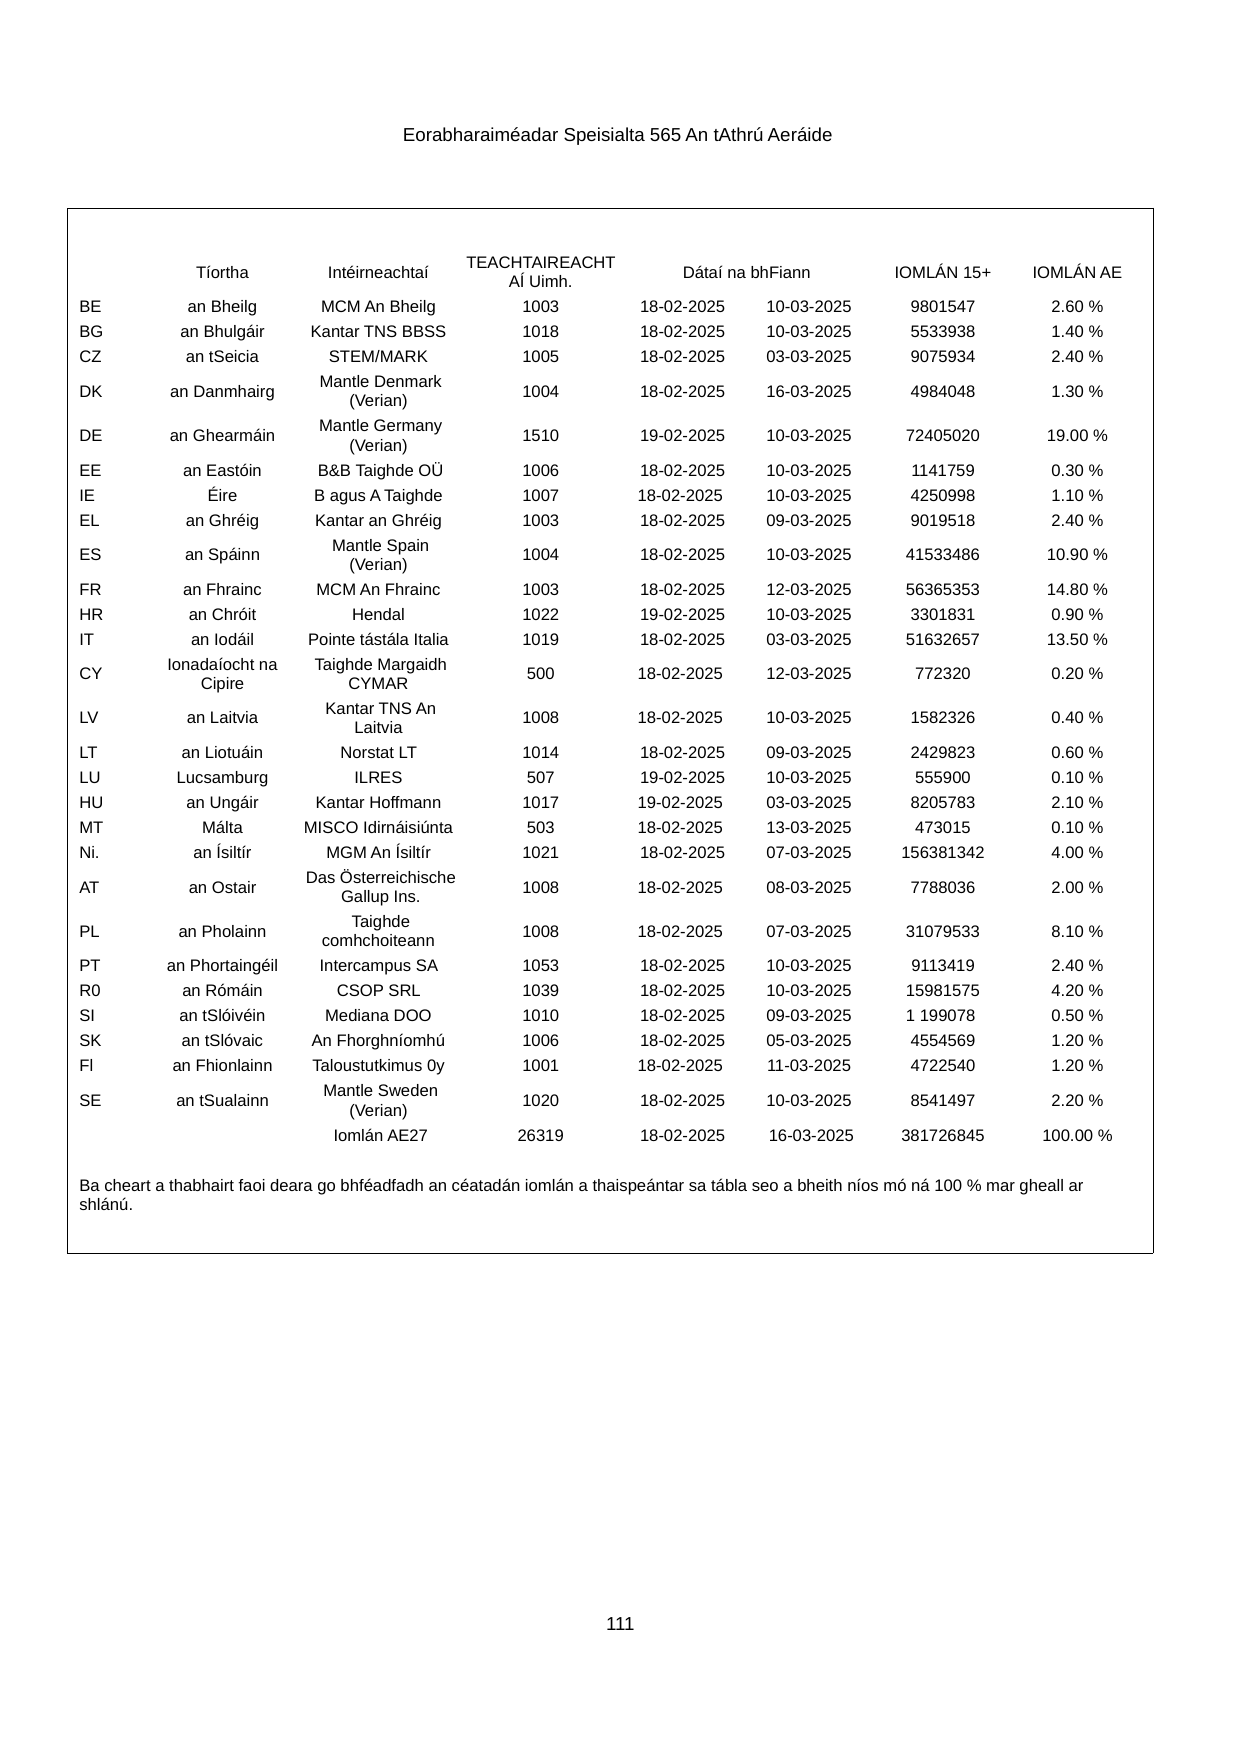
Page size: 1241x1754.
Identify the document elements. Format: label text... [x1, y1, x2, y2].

table_cell 0,10 % [1010, 815, 1144, 840]
table_cell 1053 [463, 953, 618, 978]
table_cell 473015 [875, 815, 1010, 840]
table_cell 1022 [463, 602, 618, 627]
table_cell 18-02-2025 [618, 978, 747, 1003]
table_cell 100,00 % [1010, 1123, 1144, 1147]
table_cell 5533938 [875, 319, 1010, 344]
table_cell PL [76, 909, 146, 953]
table_cell 19-02-2025 [618, 790, 747, 815]
table_cell an tSeicia [146, 344, 298, 369]
table_cell [463, 1148, 618, 1172]
table_cell Norstat LT [298, 740, 463, 765]
table_cell 1,20 % [1010, 1028, 1144, 1053]
table_cell Éire [146, 483, 298, 507]
table_cell an Fhrainc [146, 577, 298, 602]
table_cell 4984048 [875, 369, 1010, 413]
table_cell 18-02-2025 [618, 627, 747, 652]
table_cell DK [76, 369, 146, 413]
table_cell 0,40 % [1010, 696, 1144, 740]
table_cell IE [76, 483, 146, 507]
table_cell 2,40 % [1010, 953, 1144, 978]
table_cell 10-03-2025 [747, 319, 875, 344]
table_cell 9113419 [875, 953, 1010, 978]
table_cell SE [76, 1078, 146, 1122]
table_cell 18-02-2025 [618, 953, 747, 978]
table_cell BE [76, 294, 146, 319]
table_cell an Pholainn [146, 909, 298, 953]
table_header Dátaí na bhFiann [618, 250, 875, 294]
table_cell 1008 [463, 865, 618, 909]
table_cell [875, 1148, 1010, 1172]
table_cell 1017 [463, 790, 618, 815]
table_cell 4554569 [875, 1028, 1010, 1053]
table_cell 18-02-2025 [618, 369, 747, 413]
table_cell 19-02-2025 [618, 765, 747, 790]
table_cell 72405020 [875, 413, 1010, 457]
table_cell 18-02-2025 [618, 577, 747, 602]
table_cell an Ghearmáin [146, 413, 298, 457]
table_cell 1021 [463, 840, 618, 865]
table_cell Das Österreichische Gallup Ins. [298, 865, 463, 909]
table_cell Mantle Spain (Verian) [298, 533, 463, 577]
table_cell an Bhulgáir [146, 319, 298, 344]
table_cell 0,90 % [1010, 602, 1144, 627]
table_cell 1010 [463, 1003, 618, 1028]
table_cell 9075934 [875, 344, 1010, 369]
table_cell 10-03-2025 [747, 602, 875, 627]
table_cell 18-02-2025 [618, 865, 747, 909]
table_cell 10,90 % [1010, 533, 1144, 577]
table_cell 2,40 % [1010, 508, 1144, 532]
table_cell 1582326 [875, 696, 1010, 740]
table_cell 2,20 % [1010, 1078, 1144, 1122]
table_cell Fl [76, 1053, 146, 1078]
table_cell 0,10 % [1010, 765, 1144, 790]
table_cell 18-02-2025 [618, 1078, 747, 1122]
table_header Tíortha [146, 250, 298, 294]
table_cell 2,10 % [1010, 790, 1144, 815]
table_cell Ba cheart a thabhairt faoi deara go bhféadfadh an céatadán iomlán a thaispeántar sa tábla seo a bheith níos mó ná 100 % mar gheall ar shlánú. [76, 1173, 1144, 1217]
table_cell 51632657 [875, 627, 1010, 652]
table_cell an Ostair [146, 865, 298, 909]
table_cell 15981575 [875, 978, 1010, 1003]
table_cell 10-03-2025 [747, 413, 875, 457]
table_cell 1018 [463, 319, 618, 344]
table_cell LV [76, 696, 146, 740]
table_cell STEM/MARK [298, 344, 463, 369]
table_cell [146, 1148, 298, 1172]
table_cell 18-02-2025 [618, 696, 747, 740]
table_cell 16-03-2025 [747, 1123, 875, 1147]
table_cell 8,10 % [1010, 909, 1144, 953]
table_cell 03-03-2025 [747, 344, 875, 369]
table_cell Mediana DOO [298, 1003, 463, 1028]
table_cell AT [76, 865, 146, 909]
table_cell 09-03-2025 [747, 1003, 875, 1028]
table_cell 0,20 % [1010, 652, 1144, 696]
table_header TEACHTAIREACHTAÍ Uimh. [463, 250, 618, 294]
table_cell an Bheilg [146, 294, 298, 319]
table_cell 13,50 % [1010, 627, 1144, 652]
table_cell 4250998 [875, 483, 1010, 507]
table_cell 18-02-2025 [618, 319, 747, 344]
table_cell IT [76, 627, 146, 652]
table_cell 2,60 % [1010, 294, 1144, 319]
table_cell 1,30 % [1010, 369, 1144, 413]
table_cell 19,00 % [1010, 413, 1144, 457]
table_cell 18-02-2025 [618, 909, 747, 953]
table_cell 08-03-2025 [747, 865, 875, 909]
table_cell 0,30 % [1010, 458, 1144, 482]
table_cell 18-02-2025 [618, 815, 747, 840]
table_cell 19-02-2025 [618, 413, 747, 457]
table_cell 16-03-2025 [747, 369, 875, 413]
table_cell Ni. [76, 840, 146, 865]
table_cell B&B Taighde OÜ [298, 458, 463, 482]
table_cell 2,00 % [1010, 865, 1144, 909]
table_cell 1014 [463, 740, 618, 765]
table_cell DE [76, 413, 146, 457]
table_cell 18-02-2025 [618, 652, 747, 696]
table_cell Taighde Margaidh CYMAR [298, 652, 463, 696]
table_cell 56365353 [875, 577, 1010, 602]
table_cell 18-02-2025 [618, 294, 747, 319]
table_cell 1006 [463, 458, 618, 482]
table_cell 1,20 % [1010, 1053, 1144, 1078]
table_cell 12-03-2025 [747, 577, 875, 602]
table_cell 1006 [463, 1028, 618, 1053]
table_cell Málta [146, 815, 298, 840]
table_cell 18-02-2025 [618, 458, 747, 482]
table_cell 11-03-2025 [747, 1053, 875, 1078]
table_cell MCM An Bheilg [298, 294, 463, 319]
table_cell an Rómáin [146, 978, 298, 1003]
table_cell Hendal [298, 602, 463, 627]
table_cell 07-03-2025 [747, 840, 875, 865]
table_cell HU [76, 790, 146, 815]
table_cell Pointe tástála Italia [298, 627, 463, 652]
table_cell 10-03-2025 [747, 696, 875, 740]
table_cell 10-03-2025 [747, 765, 875, 790]
table_cell MCM An Fhrainc [298, 577, 463, 602]
table_cell ILRES [298, 765, 463, 790]
table_cell 8205783 [875, 790, 1010, 815]
table_cell 4,00 % [1010, 840, 1144, 865]
table_cell an Chróit [146, 602, 298, 627]
table_cell an Ghréig [146, 508, 298, 532]
table_cell 772320 [875, 652, 1010, 696]
table_cell 4722540 [875, 1053, 1010, 1078]
table_cell 1008 [463, 696, 618, 740]
table_cell an tSlóivéin [146, 1003, 298, 1028]
table_cell 500 [463, 652, 618, 696]
table_cell 12-03-2025 [747, 652, 875, 696]
table_cell Iomlán AE27 [298, 1123, 463, 1147]
table_cell an Phortaingéil [146, 953, 298, 978]
table_cell HR [76, 602, 146, 627]
table_cell BG [76, 319, 146, 344]
table_cell 4,20 % [1010, 978, 1144, 1003]
table_cell 09-03-2025 [747, 740, 875, 765]
table_cell [146, 1123, 298, 1147]
table_cell 507 [463, 765, 618, 790]
table_cell an tSualainn [146, 1078, 298, 1122]
table_cell SK [76, 1028, 146, 1053]
table_cell 1008 [463, 909, 618, 953]
table_cell 0,50 % [1010, 1003, 1144, 1028]
table_cell CZ [76, 344, 146, 369]
table_cell 18-02-2025 [618, 344, 747, 369]
table_cell 1019 [463, 627, 618, 652]
table_cell Kantar an Ghréig [298, 508, 463, 532]
table_cell 03-03-2025 [747, 790, 875, 815]
table_cell MISCO Idirnáisiúnta [298, 815, 463, 840]
table_cell 156381342 [875, 840, 1010, 865]
table_cell [298, 1148, 463, 1172]
table_cell an Ísiltír [146, 840, 298, 865]
table_cell 10-03-2025 [747, 483, 875, 507]
table_cell 10-03-2025 [747, 953, 875, 978]
table_cell an Fhionlainn [146, 1053, 298, 1078]
table_cell Kantar Hoffmann [298, 790, 463, 815]
table_cell 503 [463, 815, 618, 840]
table_cell [1010, 1148, 1144, 1172]
table_cell an Danmhairg [146, 369, 298, 413]
table_cell 1005 [463, 344, 618, 369]
table_cell Mantle Sweden (Verian) [298, 1078, 463, 1122]
table_cell an Laitvia [146, 696, 298, 740]
table_cell 19-02-2025 [618, 602, 747, 627]
table_header IOMLÁN AE [1010, 250, 1144, 294]
table_cell Mantle Germany (Verian) [298, 413, 463, 457]
table_cell An Fhorghníomhú [298, 1028, 463, 1053]
table_cell 7788036 [875, 865, 1010, 909]
table_cell R0 [76, 978, 146, 1003]
table_cell 09-03-2025 [747, 508, 875, 532]
table_cell 03-03-2025 [747, 627, 875, 652]
table_cell 18-02-2025 [618, 533, 747, 577]
table_cell Lucsamburg [146, 765, 298, 790]
table_cell 10-03-2025 [747, 978, 875, 1003]
table_cell PT [76, 953, 146, 978]
table_cell [76, 1148, 146, 1172]
table_cell 1004 [463, 369, 618, 413]
table_cell an Eastóin [146, 458, 298, 482]
table_cell 31079533 [875, 909, 1010, 953]
table_cell CSOP SRL [298, 978, 463, 1003]
table_cell 18-02-2025 [618, 1028, 747, 1053]
table_cell 1001 [463, 1053, 618, 1078]
table_cell Ionadaíocht na Cipire [146, 652, 298, 696]
table_cell [618, 1148, 747, 1172]
table_cell 13-03-2025 [747, 815, 875, 840]
table_cell FR [76, 577, 146, 602]
table_header Intéirneachtaí [298, 250, 463, 294]
table_cell 1007 [463, 483, 618, 507]
table_cell 381726845 [875, 1123, 1010, 1147]
table_cell 1020 [463, 1078, 618, 1122]
table_cell 1,40 % [1010, 319, 1144, 344]
table_cell Intercampus SA [298, 953, 463, 978]
table_cell 1003 [463, 577, 618, 602]
table_cell an Spáinn [146, 533, 298, 577]
table_cell EL [76, 508, 146, 532]
table_cell 555900 [875, 765, 1010, 790]
table_cell an Ungáir [146, 790, 298, 815]
table_cell an Liotuáin [146, 740, 298, 765]
table_cell 10-03-2025 [747, 294, 875, 319]
table_cell 18-02-2025 [618, 1123, 747, 1147]
table_cell 1039 [463, 978, 618, 1003]
table_cell 18-02-2025 [618, 508, 747, 532]
table_cell 10-03-2025 [747, 458, 875, 482]
table_cell 1 199078 [875, 1003, 1010, 1028]
table_cell 05-03-2025 [747, 1028, 875, 1053]
table_cell 14,80 % [1010, 577, 1144, 602]
table_cell LT [76, 740, 146, 765]
table_cell B agus A Taighde [298, 483, 463, 507]
table_cell 9019518 [875, 508, 1010, 532]
table_cell 07-03-2025 [747, 909, 875, 953]
table_cell 1003 [463, 508, 618, 532]
table_cell 3301831 [875, 602, 1010, 627]
table_cell 10-03-2025 [747, 1078, 875, 1122]
table_cell CY [76, 652, 146, 696]
table_cell 41533486 [875, 533, 1010, 577]
table_cell [747, 1148, 875, 1172]
table_cell 1003 [463, 294, 618, 319]
table_cell Taloustutkimus 0y [298, 1053, 463, 1078]
table_cell 1004 [463, 533, 618, 577]
table_cell 18-02-2025 [618, 1003, 747, 1028]
table_cell MGM An Ísiltír [298, 840, 463, 865]
table_cell Kantar TNS An Laitvia [298, 696, 463, 740]
table_cell 18-02-2025 [618, 840, 747, 865]
table_cell ES [76, 533, 146, 577]
table_cell 2429823 [875, 740, 1010, 765]
table_cell LU [76, 765, 146, 790]
table_header IOMLÁN 15+ [875, 250, 1010, 294]
table_cell SI [76, 1003, 146, 1028]
table_cell 2,40 % [1010, 344, 1144, 369]
table_cell 26319 [463, 1123, 618, 1147]
table_cell 10-03-2025 [747, 533, 875, 577]
table_cell 1510 [463, 413, 618, 457]
table_cell an Iodáil [146, 627, 298, 652]
table_cell 18-02-2025 [618, 1053, 747, 1078]
table_cell Taighde comhchoiteann [298, 909, 463, 953]
table_cell 9801547 [875, 294, 1010, 319]
table_cell Mantle Denmark (Verian) [298, 369, 463, 413]
table_cell [76, 1123, 146, 1147]
table_cell an tSlóvaic [146, 1028, 298, 1053]
table_header [76, 250, 146, 294]
table_cell 1,10 % [1010, 483, 1144, 507]
table_cell 18-02-2025 [618, 740, 747, 765]
table_cell Kantar TNS BBSS [298, 319, 463, 344]
table_cell MT [76, 815, 146, 840]
table_cell 0,60 % [1010, 740, 1144, 765]
table_cell 8541497 [875, 1078, 1010, 1122]
table_cell EE [76, 458, 146, 482]
table_cell 1141759 [875, 458, 1010, 482]
table_cell 18-02-2025 [618, 483, 747, 507]
